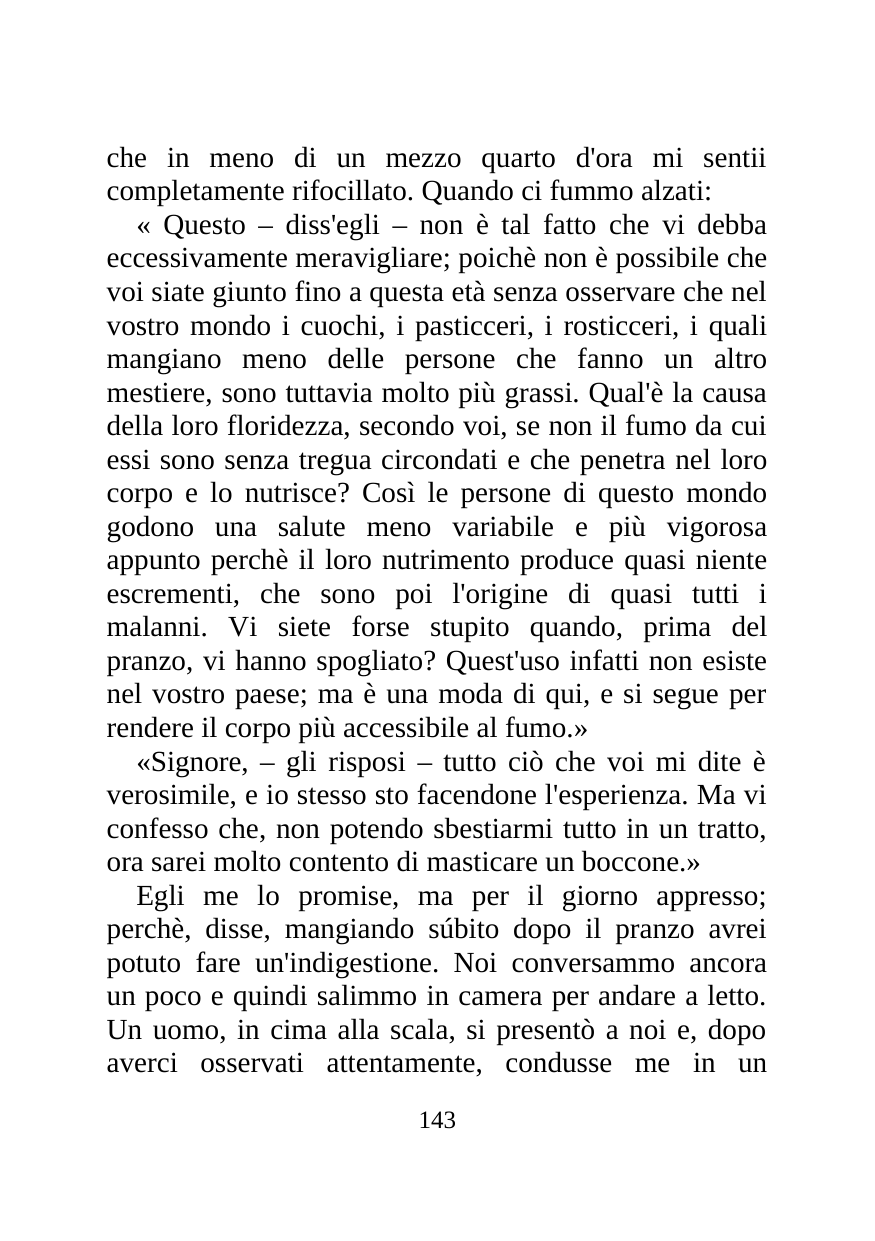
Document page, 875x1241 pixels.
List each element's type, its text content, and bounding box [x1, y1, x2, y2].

text « Questo ‒ diss'egli ‒ non è tal fatto che vi debba eccessivamente meravigliare; poichè non è possibile che voi siate giunto fino a questa età senza osservare che nel vostro mondo i cuochi, i pasticceri, i rosticceri, i quali mangiano meno delle persone che fanno un altro mestiere, sono tuttavia molto più grassi. Qual'è la causa della loro floridezza, secondo voi, se non il fumo da cui essi sono senza tregua circondati e che penetra nel loro corpo e lo nutrisce? Così le persone di questo mondo godono una salute meno variabile e più vigorosa appunto perchè il loro nutrimento produce quasi niente escrementi, che sono poi l'origine di quasi tutti i malanni. Vi siete forse stupito quando, prima del pranzo, vi hanno spogliato? Quest'uso infatti non esiste nel vostro paese; ma è una moda di qui, e si segue per rendere il corpo più accessibile al fumo.» [106, 207, 768, 744]
text che in meno di un mezzo quarto d'ora mi sentii completamente rifocillato. Quando ci fummo alzati: [106, 140, 768, 207]
text «Signore, ‒ gli risposi ‒ tutto ciò che voi mi dite è verosimile, e io stesso sto facendone l'esperienza. Ma vi confesso che, non potendo sbestiarmi tutto in un tratto, ora sarei molto contento di masticare un boccone.» [106, 744, 768, 878]
text Egli me lo promise, ma per il giorno appresso; perchè, disse, mangiando súbito dopo il pranzo avrei potuto fare un'indigestione. Noi conversammo ancora un poco e quindi salimmo in camera per andare a letto. Un uomo, in cima alla scala, si presentò a noi e, dopo averci osservati attentamente, condusse me in un [106, 878, 768, 1079]
